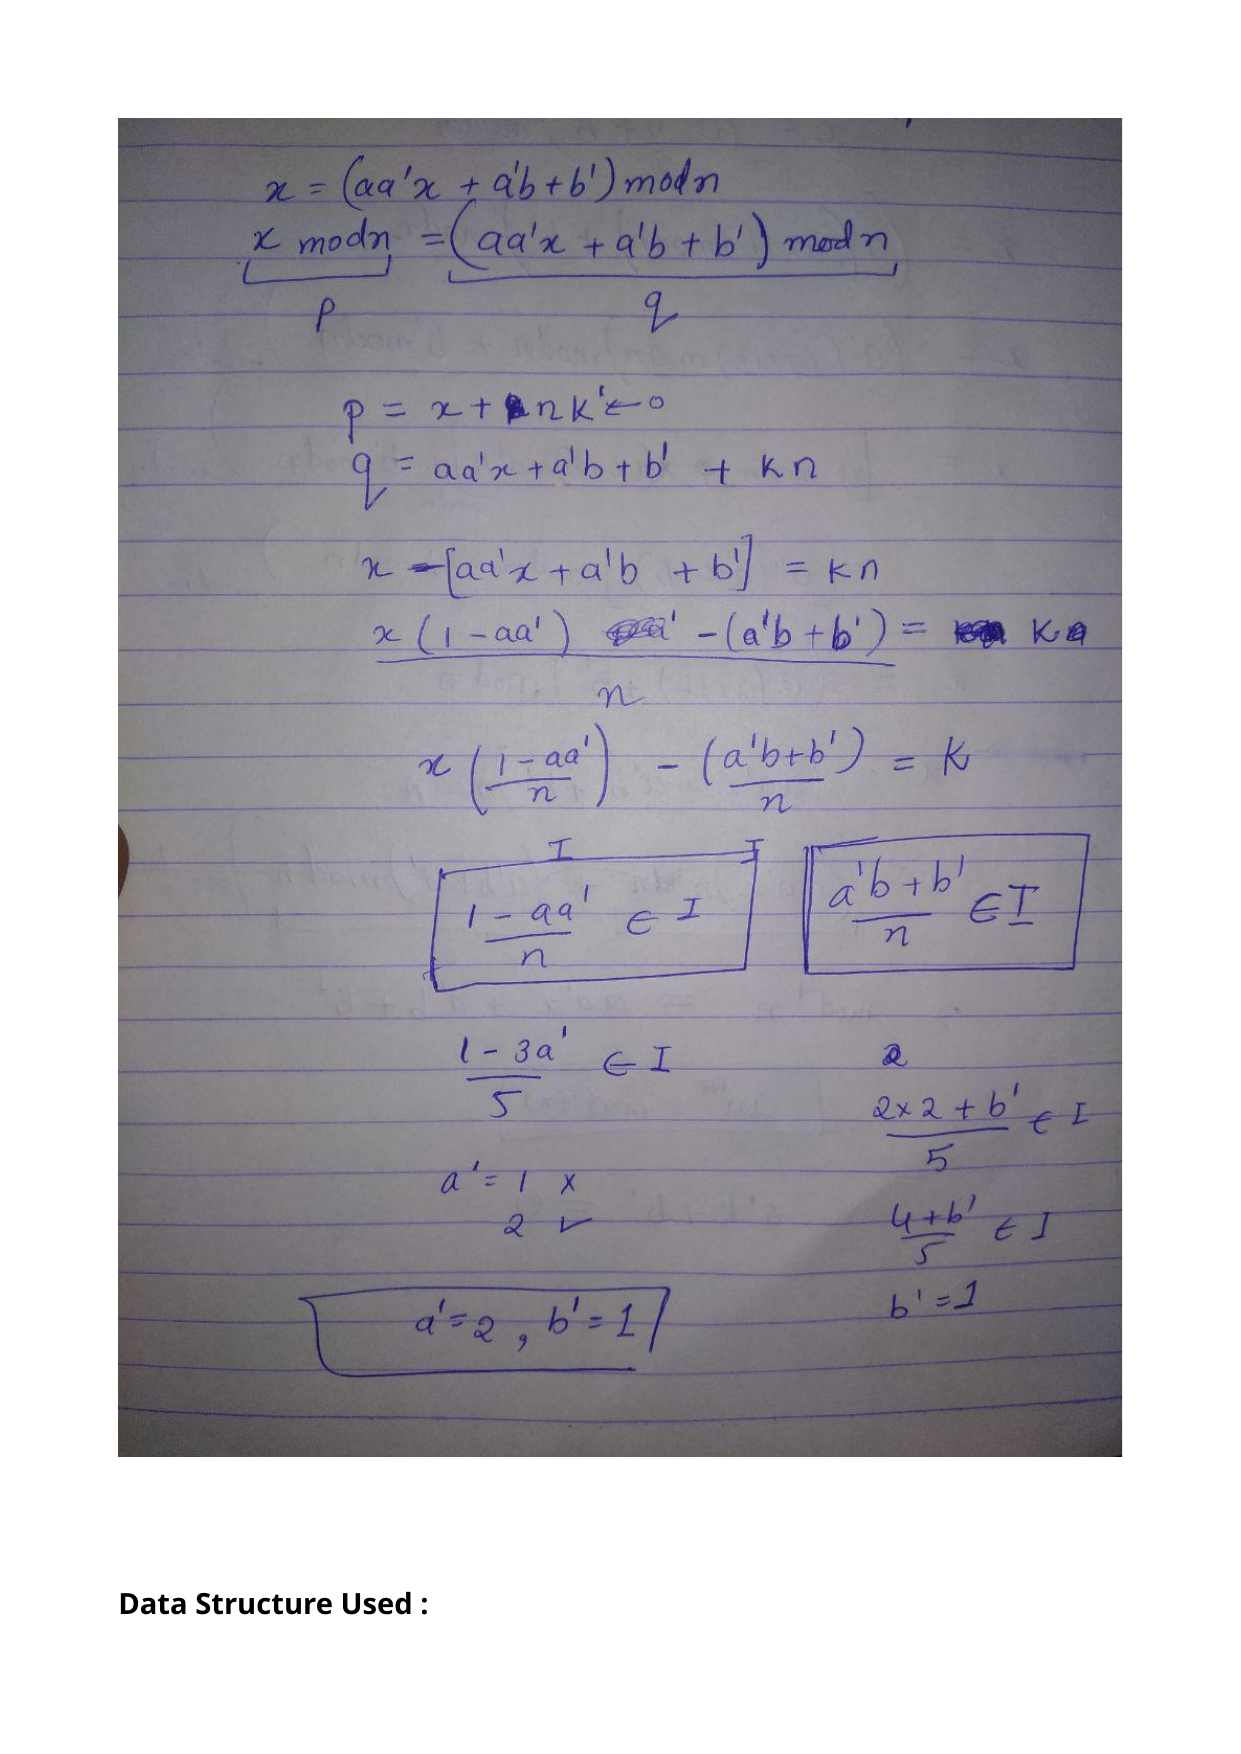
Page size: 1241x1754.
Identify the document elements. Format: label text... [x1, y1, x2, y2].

picture [118, 118, 1123, 1457]
text Data Structure Used : [118, 1583, 1122, 1623]
